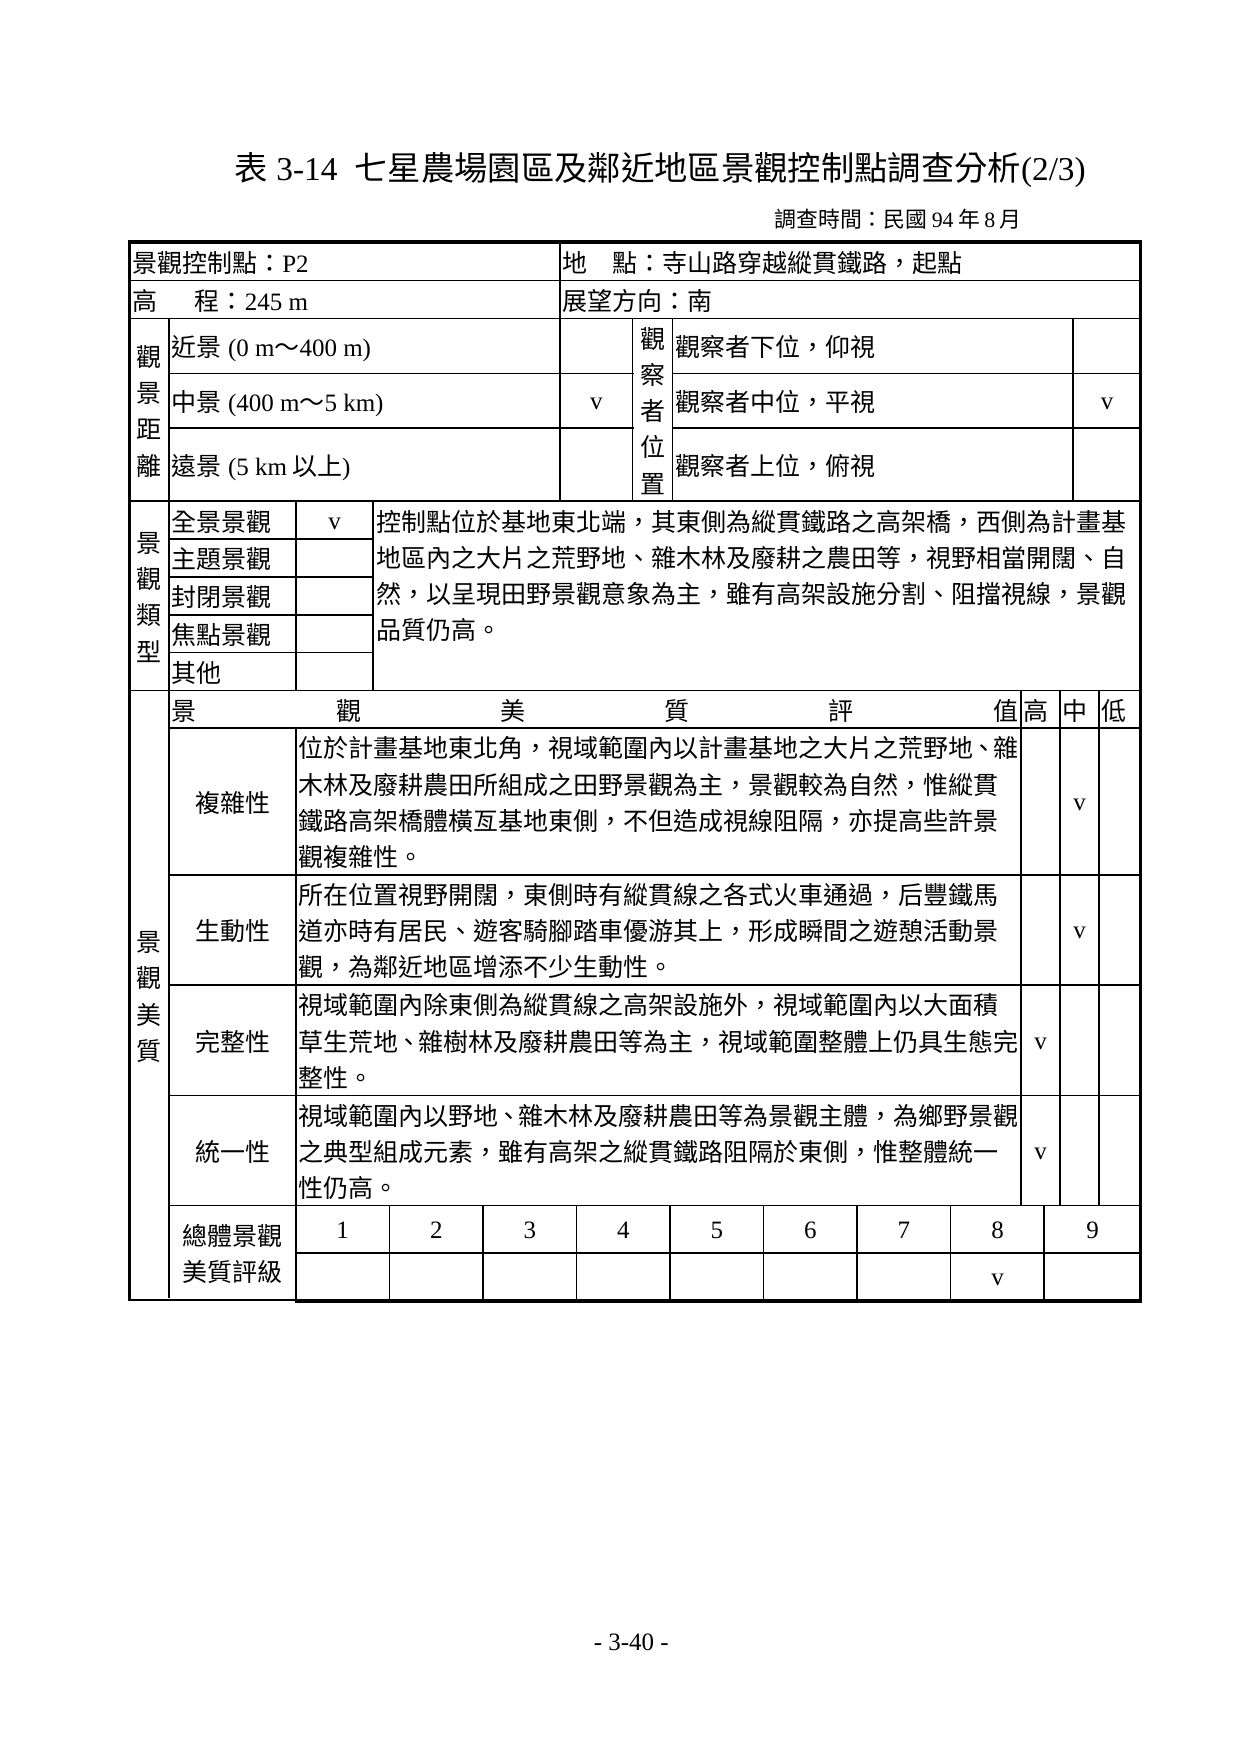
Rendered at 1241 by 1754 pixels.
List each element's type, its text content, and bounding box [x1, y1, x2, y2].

table_cell v [561, 374, 632, 427]
table_cell [297, 616, 372, 652]
table_cell v [1061, 876, 1098, 984]
table_cell 生動性 [170, 876, 295, 984]
table_cell [297, 1254, 389, 1299]
table_cell 全景景觀 [170, 502, 295, 538]
table_cell [297, 653, 372, 689]
table_cell 觀察者下位，仰視 [673, 319, 1072, 372]
table_cell 1 [297, 1206, 389, 1252]
table_cell 9 [1045, 1206, 1139, 1252]
table_cell 展望方向：南 [561, 281, 1139, 318]
table_cell v [1022, 1096, 1059, 1205]
table_cell 觀察者上位，俯視 [673, 429, 1072, 500]
table_cell v [1061, 729, 1098, 874]
table_cell [764, 1254, 856, 1299]
table_cell 景觀美質評值 [170, 691, 1020, 727]
table_cell [1100, 729, 1139, 874]
table_cell [1022, 876, 1059, 984]
text 調查時間：民國94年8月 [209, 202, 1176, 234]
table_cell 2 [390, 1206, 482, 1252]
table_cell 4 [577, 1206, 669, 1252]
table_cell 主題景觀 [170, 540, 295, 576]
table_cell 封閉景觀 [170, 578, 295, 614]
table_cell 觀景距離 [131, 319, 168, 500]
table_cell [1045, 1254, 1139, 1299]
table_cell v [1022, 986, 1059, 1094]
table_cell [297, 540, 372, 576]
table_header 景觀控制點：P2 [131, 244, 559, 280]
table_cell 焦點景觀 [170, 616, 295, 652]
table_cell 近景 (0 m～400 m) [170, 319, 559, 372]
table_cell 5 [671, 1206, 763, 1252]
table_cell 完整性 [170, 986, 295, 1094]
table_cell 6 [764, 1206, 856, 1252]
table_cell [1100, 986, 1139, 1094]
table_cell [1022, 729, 1059, 874]
table_cell 視域範圍內除東側為縱貫線之高架設施外，視域範圍內以大面積草生荒地、雜樹林及廢耕農田等為主，視域範圍整體上仍具生態完整性。 [297, 986, 1020, 1094]
table_cell [1061, 1096, 1098, 1205]
table_cell [390, 1254, 482, 1299]
table_cell [484, 1254, 576, 1299]
table_cell 位於計畫基地東北角，視域範圍內以計畫基地之大片之荒野地、雜木林及廢耕農田所組成之田野景觀為主，景觀較為自然，惟縱貫鐵路高架橋體橫亙基地東側，不但造成視線阻隔，亦提高些許景觀複雜性。 [297, 729, 1020, 874]
table_cell [671, 1254, 763, 1299]
table_cell v [951, 1254, 1043, 1299]
table_cell 3 [484, 1206, 576, 1252]
table_cell 景觀類型 [131, 502, 168, 689]
table_cell 觀察者位置 [633, 319, 672, 500]
table_cell 複雜性 [170, 729, 295, 874]
table_cell 低 [1100, 691, 1139, 727]
table_cell 高 程：245 m [131, 281, 559, 318]
table_cell [1074, 319, 1139, 372]
table_cell [561, 319, 632, 372]
text 表 3-14 七星農場園區及鄰近地區景觀控制點調查分析(2/3) [216, 142, 1104, 190]
table_cell [561, 429, 632, 500]
table_cell [297, 578, 372, 614]
table_header 地 點：寺山路穿越縱貫鐵路，起點 [561, 244, 1139, 280]
table_cell 視域範圍內以野地、雜木林及廢耕農田等為景觀主體，為鄉野景觀之典型組成元素，雖有高架之縱貫鐵路阻隔於東側，惟整體統一性仍高。 [297, 1096, 1020, 1205]
table_cell 高 [1022, 691, 1059, 727]
table_cell v [297, 502, 372, 538]
table_cell 其他 [170, 653, 295, 689]
table_cell [1100, 1096, 1139, 1205]
table_cell 所在位置視野開闊，東側時有縱貫線之各式火車通過，后豐鐵馬道亦時有居民、遊客騎腳踏車優游其上，形成瞬間之遊憩活動景觀，為鄰近地區增添不少生動性。 [297, 876, 1020, 984]
table_cell v [1074, 374, 1139, 427]
table_cell 統一性 [170, 1096, 295, 1205]
table_cell 中景 (400 m～5 km) [170, 374, 559, 427]
table_cell 遠景 (5 km以上) [170, 429, 559, 500]
table_cell [1100, 876, 1139, 984]
table_cell [858, 1254, 950, 1299]
table_cell [1074, 429, 1139, 500]
table_cell 總體景觀美質評級 [169, 1206, 295, 1299]
table_cell 8 [951, 1206, 1043, 1252]
table_cell 7 [858, 1206, 950, 1252]
table_cell [577, 1254, 669, 1299]
table_cell 觀察者中位，平視 [673, 374, 1072, 427]
table_cell 中 [1061, 691, 1098, 727]
table_cell [1061, 986, 1098, 1094]
table_cell 景觀美質 [131, 691, 169, 1299]
table_cell 控制點位於基地東北端，其東側為縱貫鐵路之高架橋，西側為計畫基地區內之大片之荒野地、雜木林及廢耕之農田等，視野相當開闊、自然，以呈現田野景觀意象為主，雖有高架設施分割、阻擋視線，景觀品質仍高。 [374, 502, 1139, 689]
